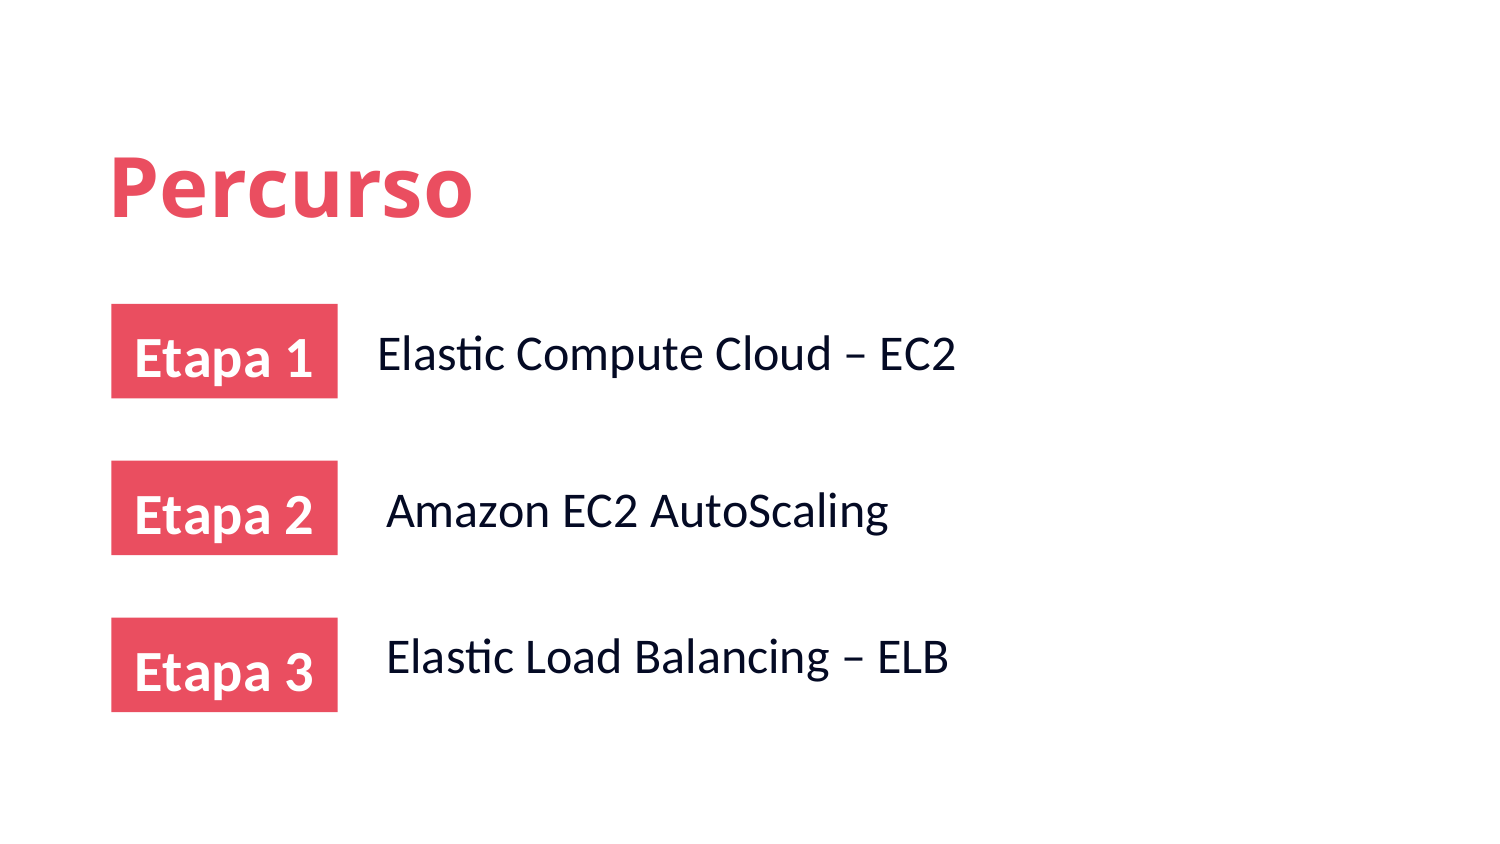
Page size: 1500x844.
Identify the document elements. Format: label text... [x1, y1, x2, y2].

text_box Etapa 3 [111, 617, 338, 713]
text_box Amazon EC2 AutoScaling [371, 470, 1384, 546]
text_box Elastic Compute Cloud – EC2 [362, 313, 1375, 389]
text_box Percurso [92, 104, 1309, 243]
text_box Etapa 2 [111, 460, 338, 556]
text_box Etapa 1 [111, 303, 338, 399]
text_box Elastic Load Balancing – ELB [371, 616, 1384, 692]
